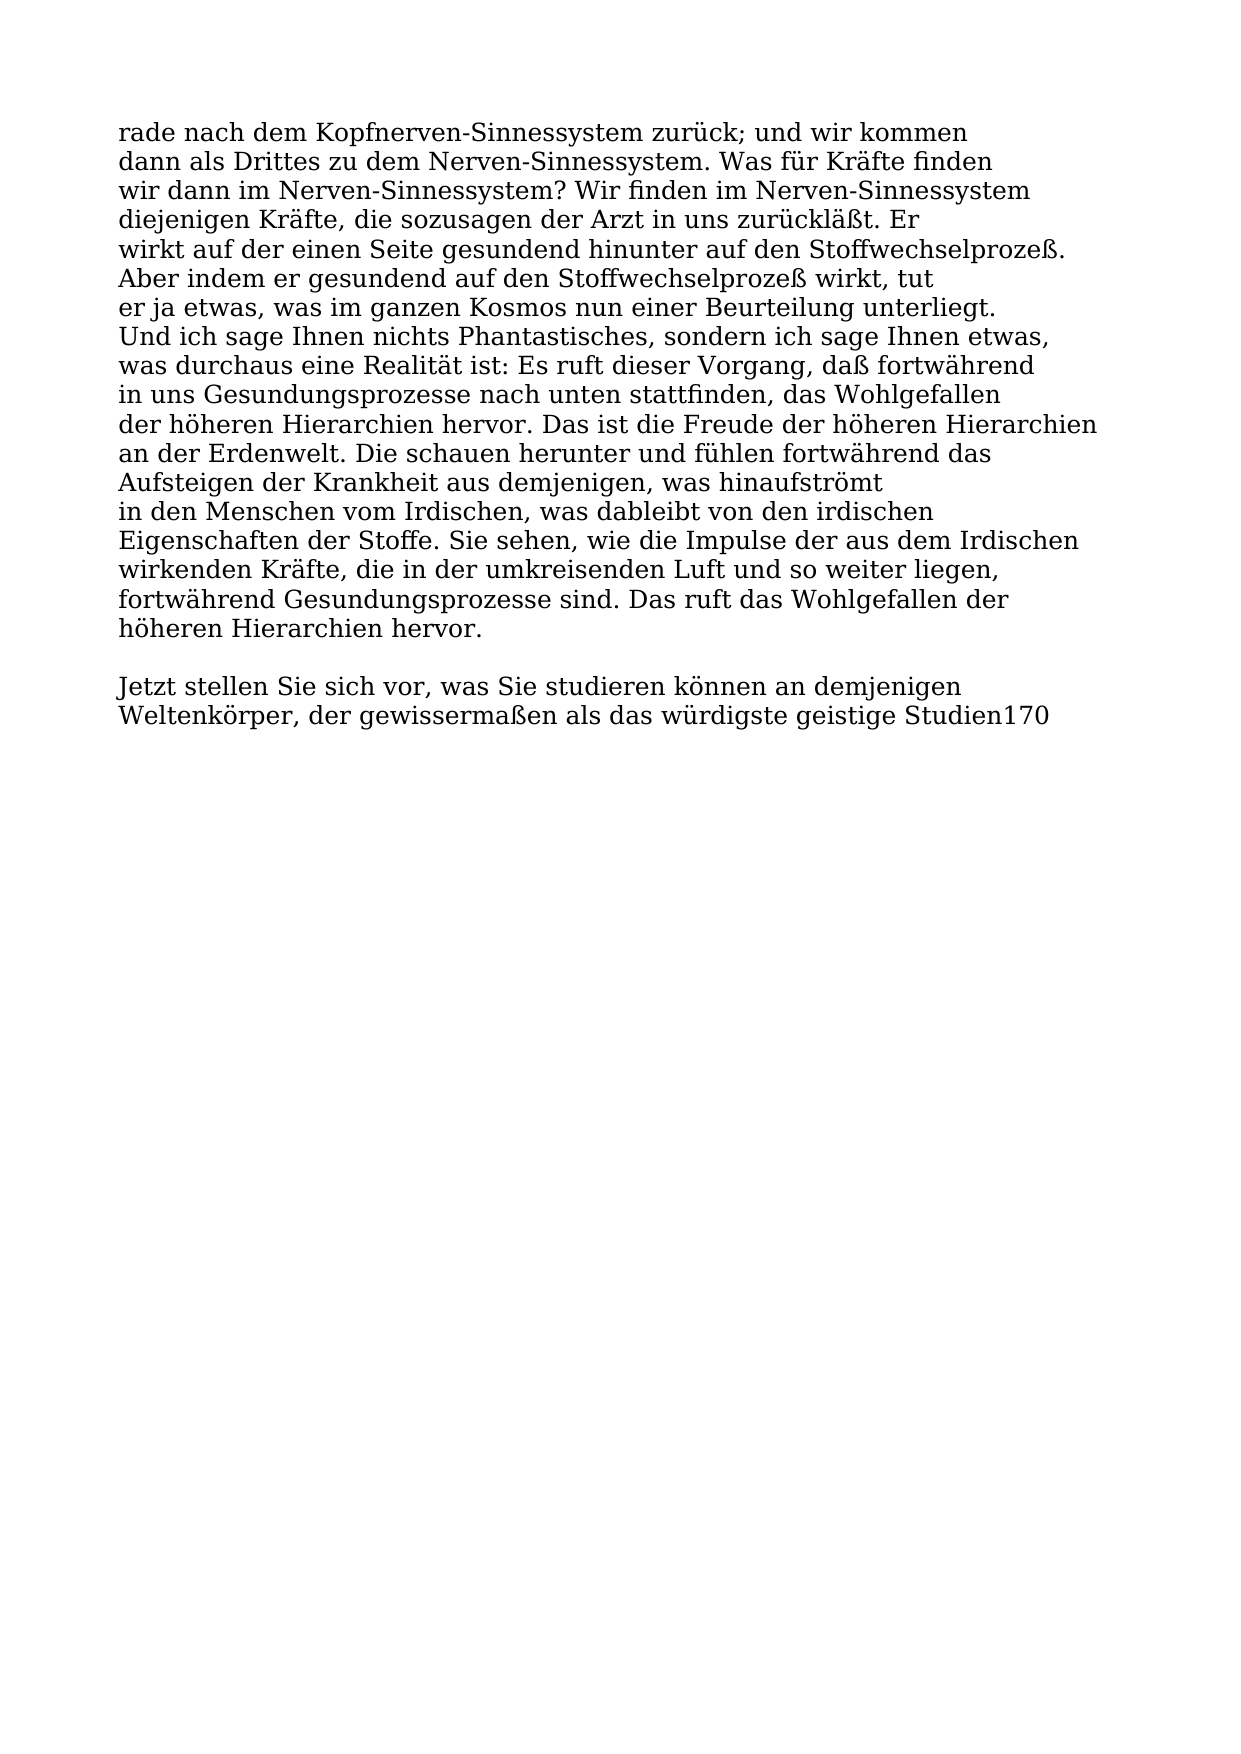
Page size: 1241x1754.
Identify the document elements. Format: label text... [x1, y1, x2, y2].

text in uns Gesundungsprozesse nach unten stattfinden, das Wohlgefallen [118, 381, 1122, 410]
text Jetzt stellen Sie sich vor, was Sie studieren können an demjenigen [118, 672, 1122, 701]
text er ja etwas, was im ganzen Kosmos nun einer Beurteilung unterliegt. [118, 293, 1122, 322]
text fortwährend Gesundungsprozesse sind. Das ruft das Wohlgefallen der [118, 585, 1122, 614]
text rade nach dem Kopfnerven-Sinnessystem zurück; und wir kommen [118, 118, 1122, 147]
text was durchaus eine Realität ist: Es ruft dieser Vorgang, daß fortwährend [118, 351, 1122, 381]
text wirkt auf der einen Seite gesundend hinunter auf den Stoffwechselprozeß. Aber indem er gesundend auf den Stoffwechselprozeß wirkt, tut [118, 235, 1122, 293]
text in den Menschen vom Irdischen, was dableibt von den irdischen Eigenschaften der Stoffe. Sie sehen, wie die Impulse der aus dem Irdischen [118, 497, 1122, 556]
text dann als Drittes zu dem Nerven-Sinnessystem. Was für Kräfte finden [118, 147, 1122, 176]
text wirkenden Kräfte, die in der umkreisenden Luft und so weiter liegen, [118, 556, 1122, 585]
text Weltenkörper, der gewissermaßen als das würdigste geistige Studien170 [118, 701, 1122, 731]
text höheren Hierarchien hervor. [118, 614, 1122, 643]
text Und ich sage Ihnen nichts Phantastisches, sondern ich sage Ihnen etwas, [118, 322, 1122, 351]
text wir dann im Nerven-Sinnessystem? Wir finden im Nerven-Sinnessystem diejenigen Kräfte, die sozusagen der Arzt in uns zurückläßt. Er [118, 176, 1122, 235]
text der höheren Hierarchien hervor. Das ist die Freude der höheren Hierarchien an der Erdenwelt. Die schauen herunter und fühlen fortwährend das Aufsteigen der Krankheit aus demjenigen, was hinaufströmt [118, 410, 1122, 497]
